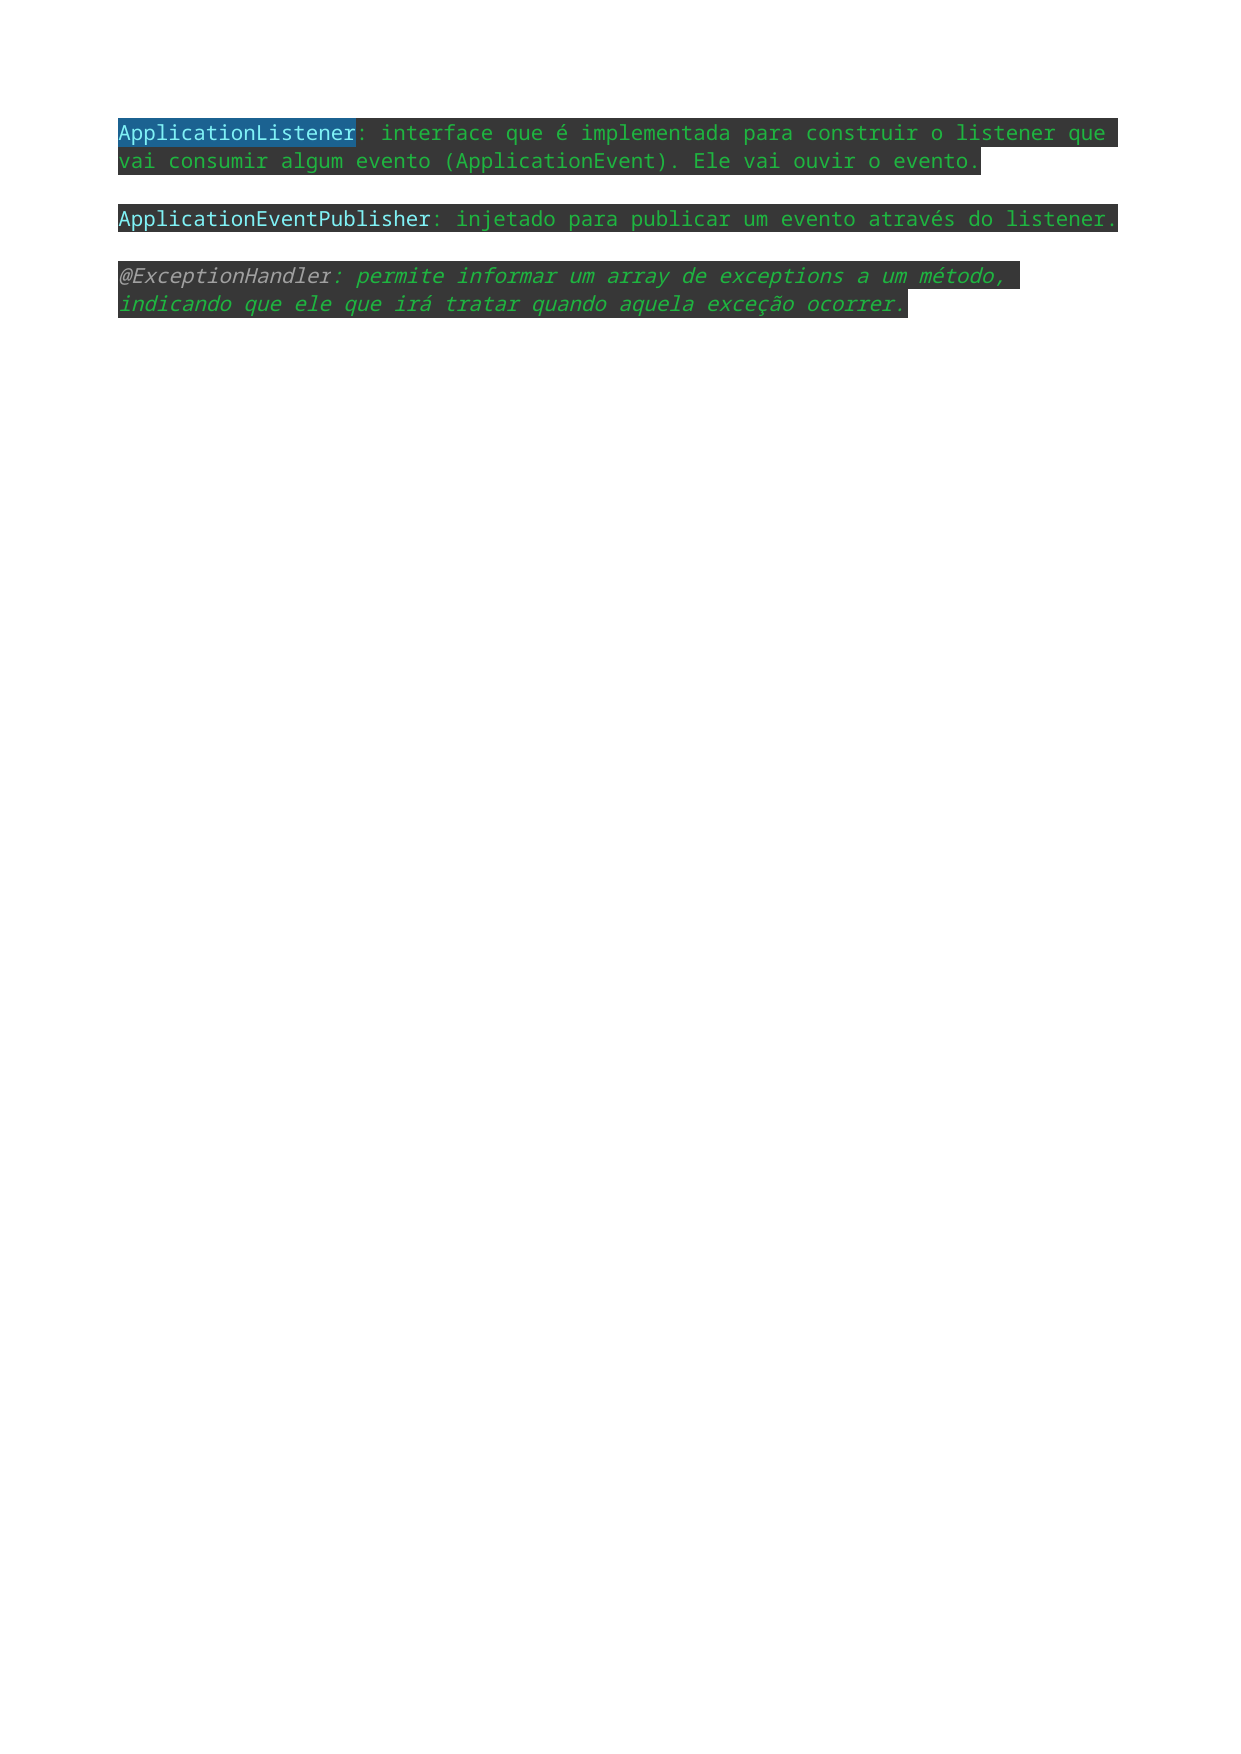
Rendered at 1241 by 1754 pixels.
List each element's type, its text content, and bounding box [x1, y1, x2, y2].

text @ExceptionHandler: permite informar um array de exceptions a um método, indicando que ele que irá tratar quando aquela exceção ocorrer. [118, 261, 1122, 318]
text ApplicationEventPublisher: injetado para publicar um evento através do listener. [118, 204, 1122, 232]
text ApplicationListener: interface que é implementada para construir o listener que vai consumir algum evento (ApplicationEvent). Ele vai ouvir o evento. [118, 118, 1122, 175]
